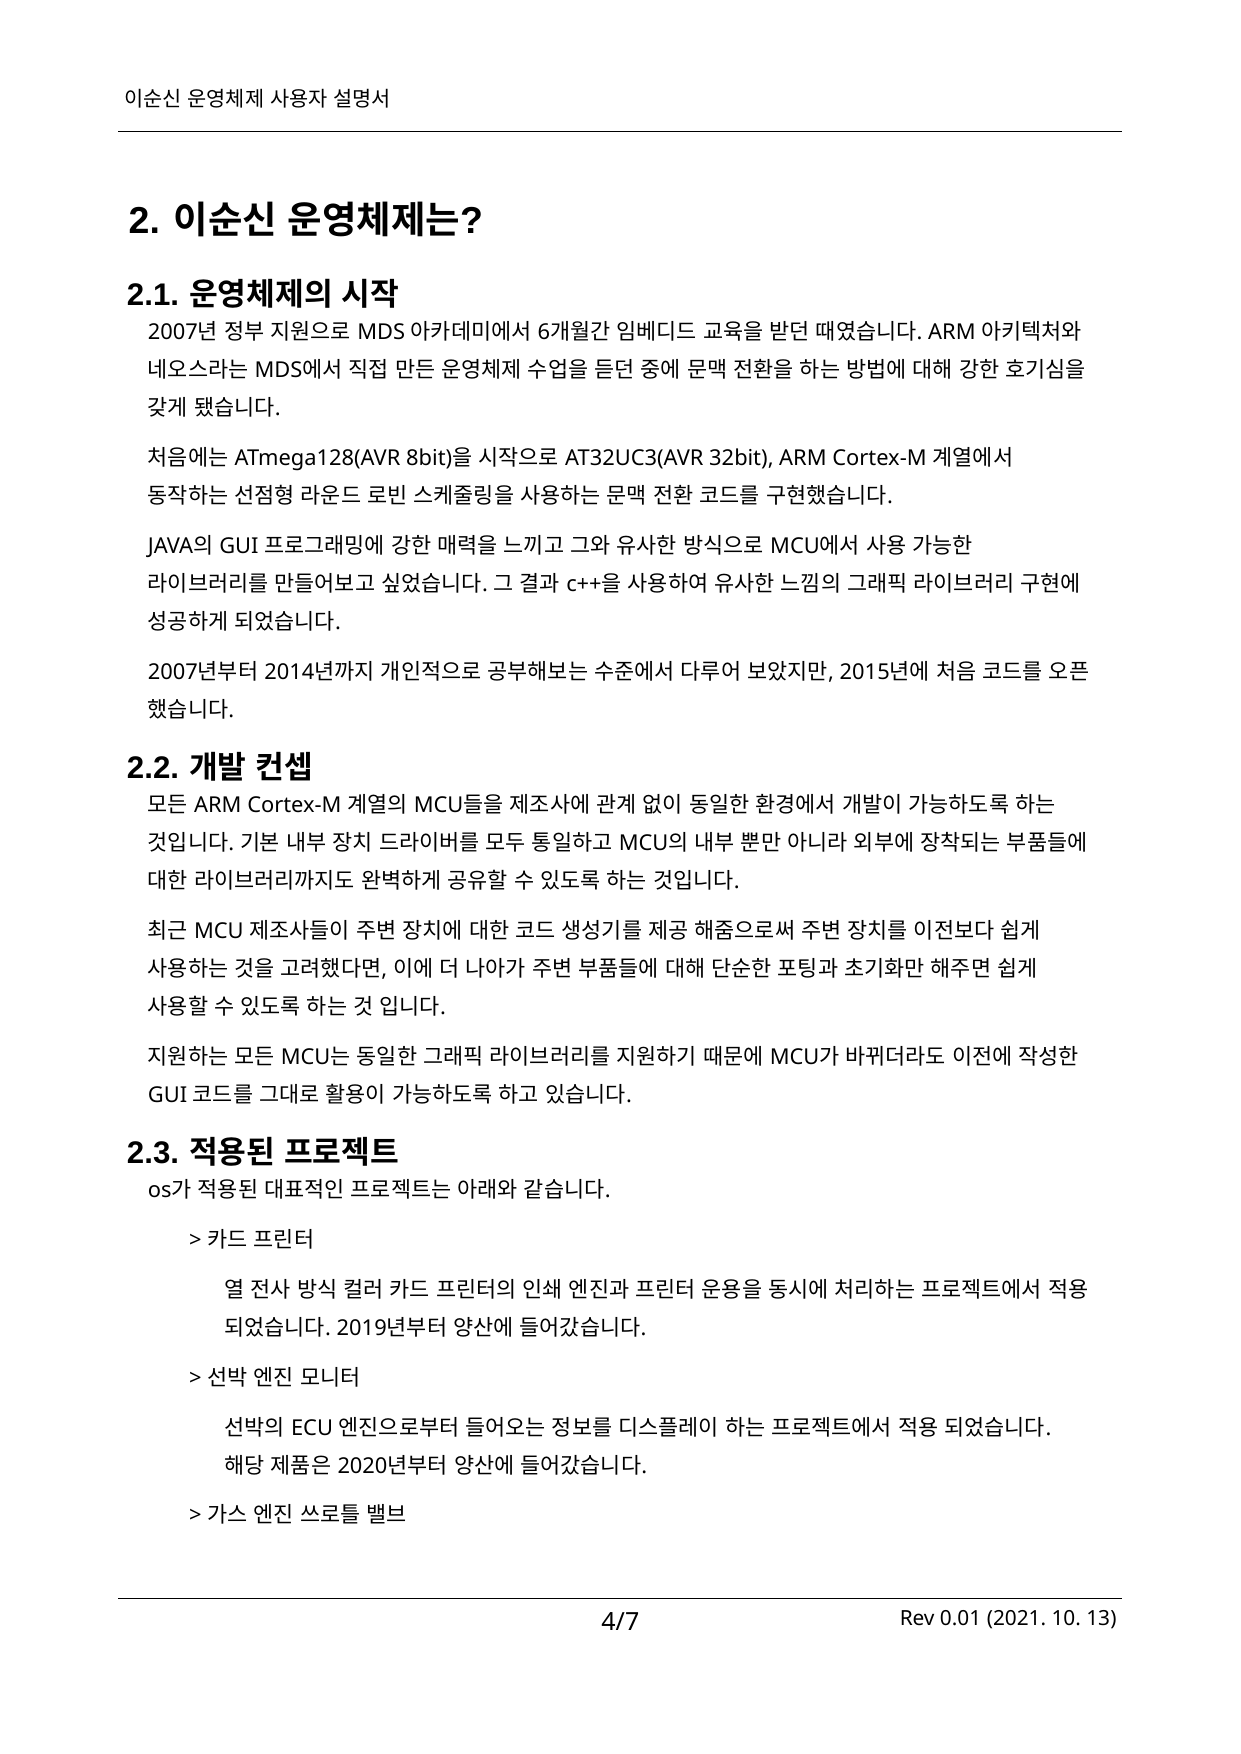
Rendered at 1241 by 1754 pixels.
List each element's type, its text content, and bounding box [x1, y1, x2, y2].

text 모든 ARM Cortex-M 계열의 MCU들을 제조사에 관계 없이 동일한 환경에서 개발이 가능하도록 하는 것입니다. 기본 내부 장치 드라이버를 모두 통일하고 MCU의 내부 뿐만 아니라 외부에 장착되는 부품들에 대한 라이브러리까지도 완벽하게 공유할 수 있도록 하는 것입니다. [148, 787, 1093, 895]
subtitle 이순신 운영체제는? [118, 190, 1122, 244]
text 처음에는 ATmega128(AVR 8bit)을 시작으로 AT32UC3(AVR 32bit), ARM Cortex-M 계열에서 동작하는 선점형 라운드 로빈 스케줄링을 사용하는 문맥 전환 코드를 구현했습니다. [148, 440, 1093, 510]
text JAVA의 GUI 프로그래밍에 강한 매력을 느끼고 그와 유사한 방식으로 MCU에서 사용 가능한 라이브러리를 만들어보고 싶었습니다. 그 결과 c++을 사용하여 유사한 느낌의 그래픽 라이브러리 구현에 성공하게 되었습니다. [148, 528, 1093, 636]
text 최근 MCU 제조사들이 주변 장치에 대한 코드 생성기를 제공 해줌으로써 주변 장치를 이전보다 쉽게 사용하는 것을 고려했다면, 이에 더 나아가 주변 부품들에 대해 단순한 포팅과 초기화만 해주면 쉽게 사용할 수 있도록 하는 것 입니다. [148, 913, 1093, 1021]
text 선박의 ECU 엔진으로부터 들어오는 정보를 디스플레이 하는 프로젝트에서 적용 되었습니다. 해당 제품은 2020년부터 양산에 들어갔습니다. [224, 1409, 1093, 1479]
text 2007년부터 2014년까지 개인적으로 공부해보는 수준에서 다루어 보았지만, 2015년에 처음 코드를 오픈 했습니다. [148, 654, 1093, 724]
text 2007년 정부 지원으로 MDS 아카데미에서 6개월간 임베디드 교육을 받던 때였습니다. ARM 아키텍처와 네오스라는 MDS에서 직접 만든 운영체제 수업을 듣던 중에 문맥 전환을 하는 방법에 대해 강한 호기심을 갖게 됐습니다. [148, 314, 1093, 422]
text 열 전사 방식 컬러 카드 프린터의 인쇄 엔진과 프린터 운용을 동시에 처리하는 프로젝트에서 적용 되었습니다. 2019년부터 양산에 들어갔습니다. [224, 1272, 1093, 1342]
subtitle 적용된 프로젝트 [118, 1127, 1122, 1172]
text 지원하는 모든 MCU는 동일한 그래픽 라이브러리를 지원하기 때문에 MCU가 바뀌더라도 이전에 작성한 GUI 코드를 그대로 활용이 가능하도록 하고 있습니다. [148, 1039, 1093, 1109]
text > 카드 프린터 [189, 1222, 1093, 1254]
subtitle 운영체제의 시작 [118, 269, 1122, 314]
text > 가스 엔진 쓰로틀 밸브 [189, 1497, 1093, 1529]
text > 선박 엔진 모니터 [189, 1360, 1093, 1391]
subtitle 개발 컨셉 [118, 742, 1122, 787]
text os가 적용된 대표적인 프로젝트는 아래와 같습니다. [148, 1172, 1093, 1204]
